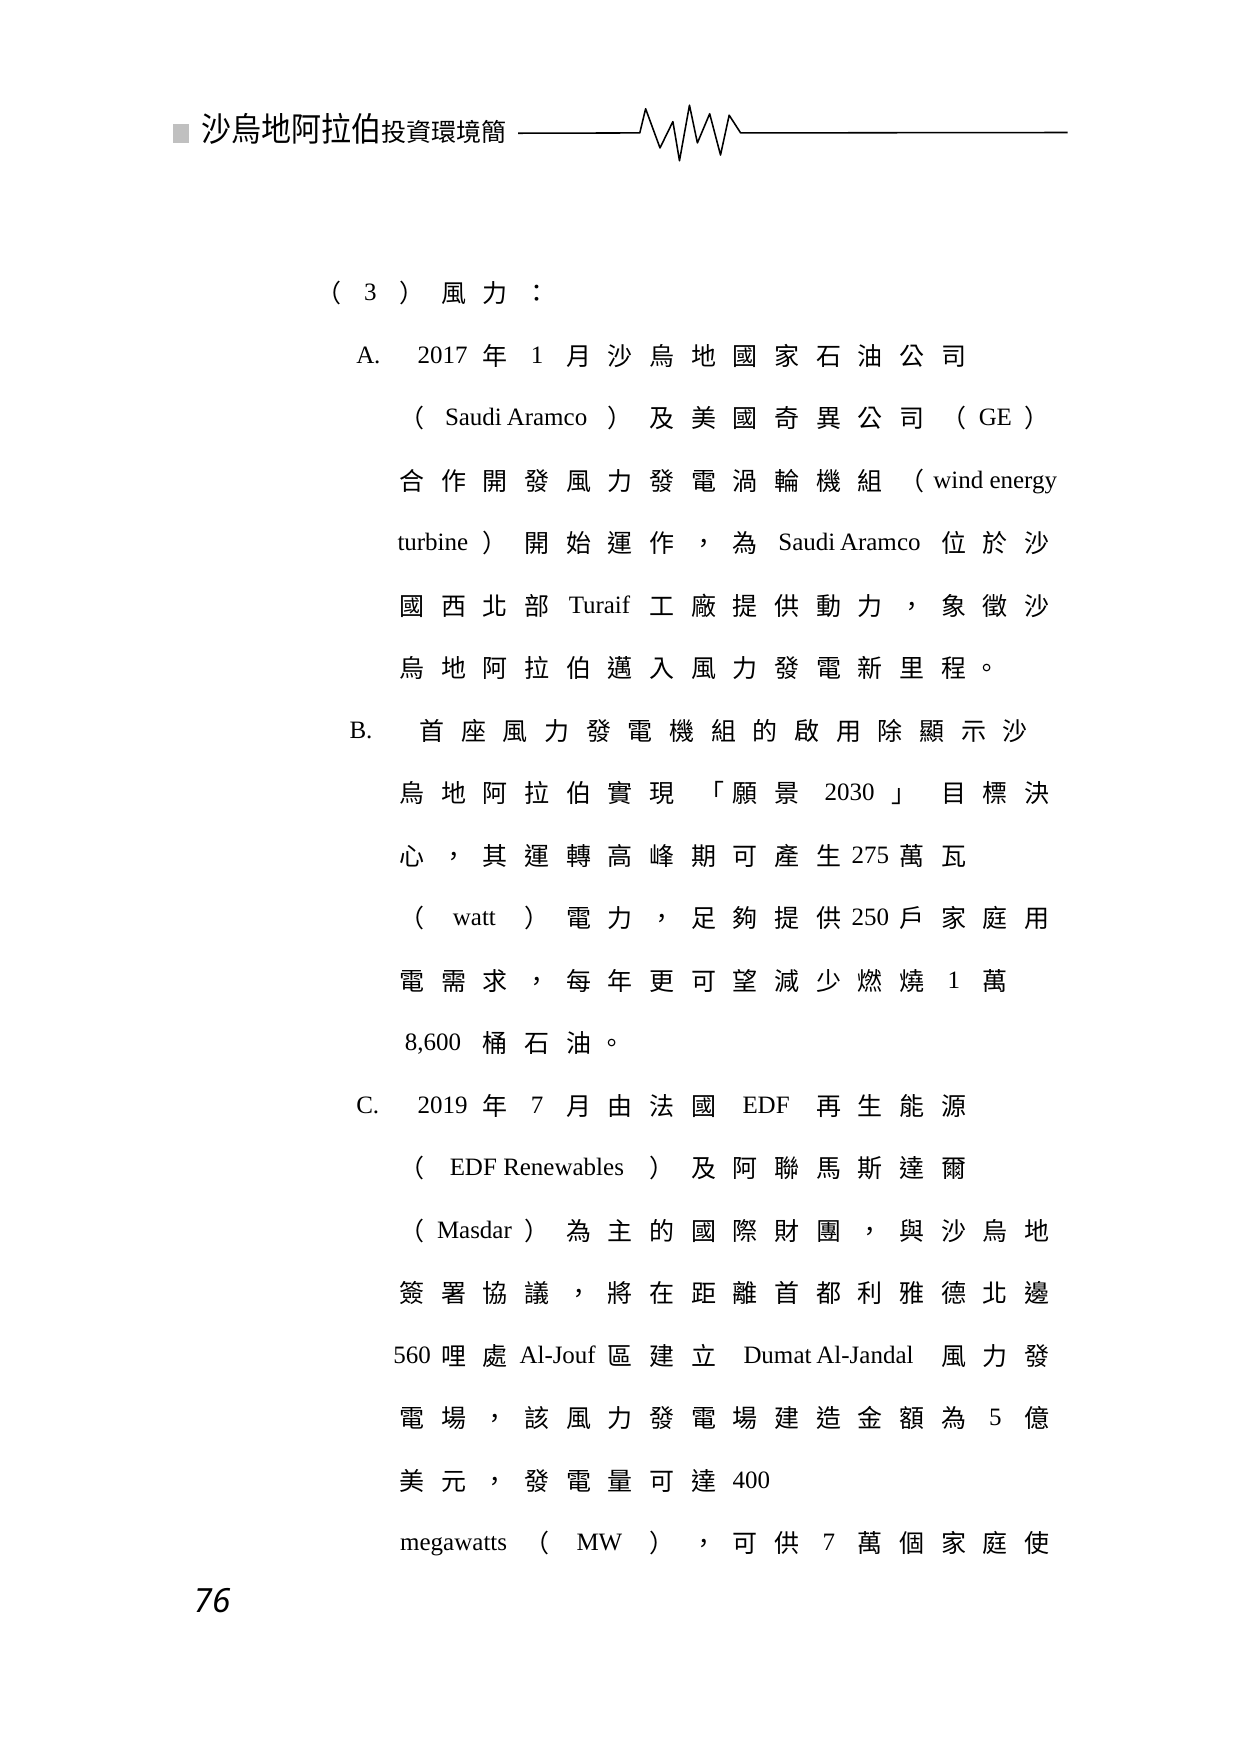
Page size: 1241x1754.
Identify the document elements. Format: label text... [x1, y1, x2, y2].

text （3）風力： [306, 250, 1058, 313]
text A. 2017年1月沙烏地國家石油公司（Saudi Aramco）及美國奇異公司（GE）合作開發風力發電渦輪機組（wind energy turbine）開始運作，為Saudi Aramco位於沙國西北部Turaif工廠提供動力，象徵沙烏地阿拉伯邁入風力發電新里程。 [330, 313, 1058, 688]
text B. 首座風力發電機組的啟用除顯示沙烏地阿拉伯實現「願景2030」目標決心，其運轉高峰期可產生275萬瓦（watt）電力，足夠提供250戶家庭用電需求，每年更可望減少燃燒1萬8,600桶石油。 [330, 688, 1058, 1063]
text C. 2019年7月由法國EDF再生能源（EDF Renewables）及阿聯馬斯達爾（Masdar）為主的國際財團，與沙烏地簽署協議，將在距離首都利雅德北邊560哩處Al-Jouf區建立Dumat Al-Jandal風力發電場，該風力發電場建造金額為5億美元，發電量可達400 megawatts（MW），可供7萬個家庭使 [330, 1063, 1058, 1563]
